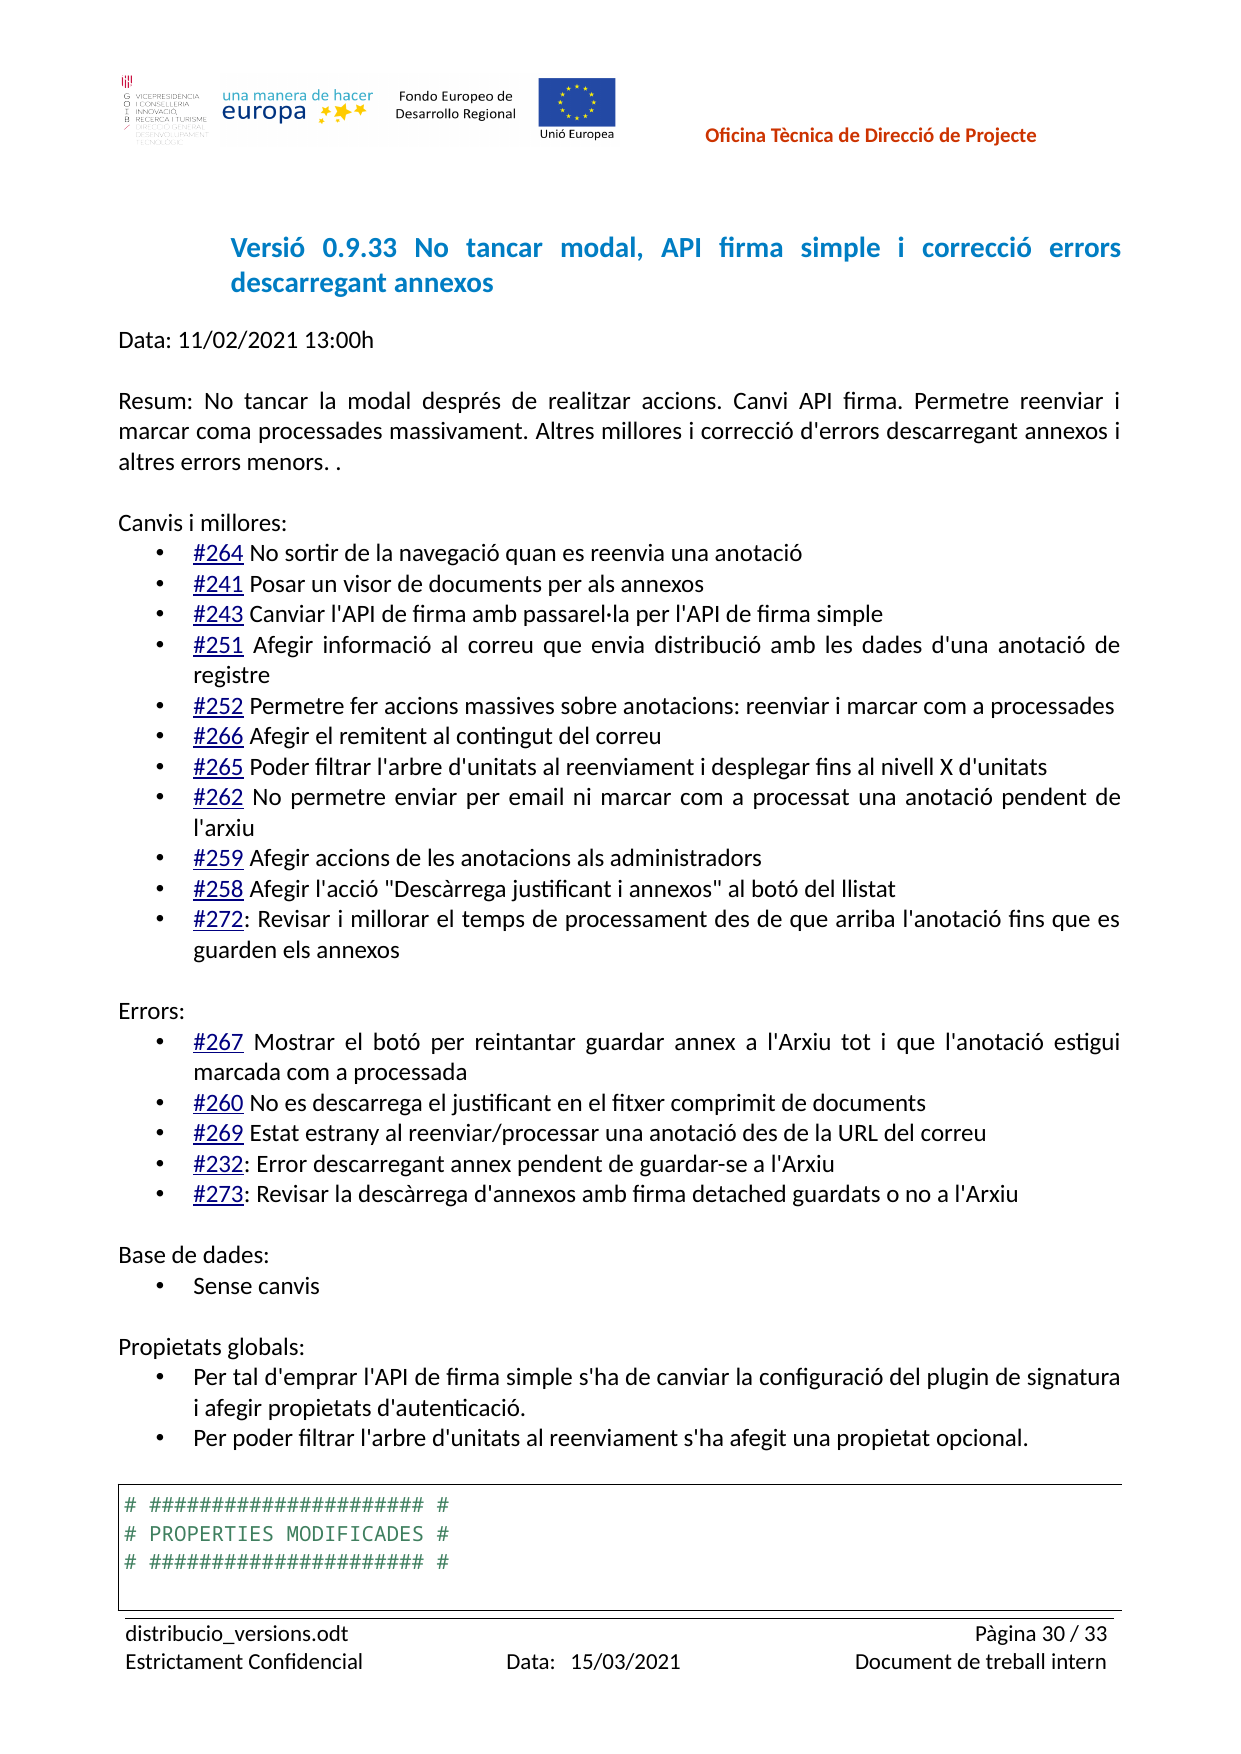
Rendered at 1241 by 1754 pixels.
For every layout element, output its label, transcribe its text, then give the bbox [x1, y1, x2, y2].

list #266 Afegir el remitent al contingut del correu [156, 721, 1122, 751]
text Base de dades: [118, 1239, 1122, 1270]
list #232: Error descarregant annex pendent de guardar-se a l'Arxiu [156, 1148, 1122, 1178]
text Errors: [118, 995, 1122, 1026]
list #265 Poder filtrar l'arbre d'unitats al reenviament i desplegar fins al nivell X d'unitats [156, 751, 1122, 782]
list #252 Permetre fer accions massives sobre anotacions: reenviar i marcar com a processades [156, 690, 1122, 721]
list #272: Revisar i millorar el temps de processament des de que arriba l'anotació fins que es guarden els annexos [156, 904, 1122, 965]
text Data: 11/02/2021 13:00h [118, 324, 1122, 354]
list #241 Posar un visor de documents per als annexos [156, 568, 1122, 598]
subtitle Versió 0.9.33 No tancar modal, API firma simple i correcció errors descarregant annexos [153, 229, 1122, 300]
list #251 Afegir informació al correu que envia distribució amb les dades d'una anotació de registre [156, 629, 1122, 690]
list Per tal d'emprar l'API de firma simple s'ha de canviar la configuració del plugin de signatura i afegir propietats d'autenticació. [156, 1361, 1122, 1422]
list Per poder filtrar l'arbre d'unitats al reenviament s'ha afegit una propietat opcional. [156, 1422, 1122, 1453]
list #264 No sortir de la navegació quan es reenvia una anotació [156, 537, 1122, 568]
list Sense canvis [156, 1270, 1122, 1300]
picture [219, 73, 621, 147]
list #262 No permetre enviar per email ni marcar com a processat una anotació pendent de l'arxiu [156, 782, 1122, 843]
picture [118, 73, 213, 147]
list #273: Revisar la descàrrega d'annexos amb firma detached guardats o no a l'Arxiu [156, 1178, 1122, 1209]
list #259 Afegir accions de les anotacions als administradors [156, 843, 1122, 873]
text Propietats globals: [118, 1331, 1122, 1361]
text Canvis i millores: [118, 507, 1122, 537]
text Resum: No tancar la modal després de realitzar accions. Canvi API firma. Permetre reenviar i marcar coma processades massivament. Altres millores i correcció d'errors descarregant annexos i altres errors menors. . [118, 385, 1122, 476]
list #260 No es descarrega el justificant en el fitxer comprimit de documents [156, 1087, 1122, 1117]
list #258 Afegir l'acció "Descàrrega justificant i annexos" al botó del llistat [156, 873, 1122, 904]
list #243 Canviar l'API de firma amb passarel·la per l'API de firma simple [156, 598, 1122, 629]
list #269 Estat estrany al reenviar/processar una anotació des de la URL del correu [156, 1117, 1122, 1148]
table_header # ###################### # # PROPERTIES MODIFICADES # # ###################### # [119, 1485, 1122, 1610]
list #267 Mostrar el botó per reintantar guardar annex a l'Arxiu tot i que l'anotació estigui marcada com a processada [156, 1026, 1122, 1087]
